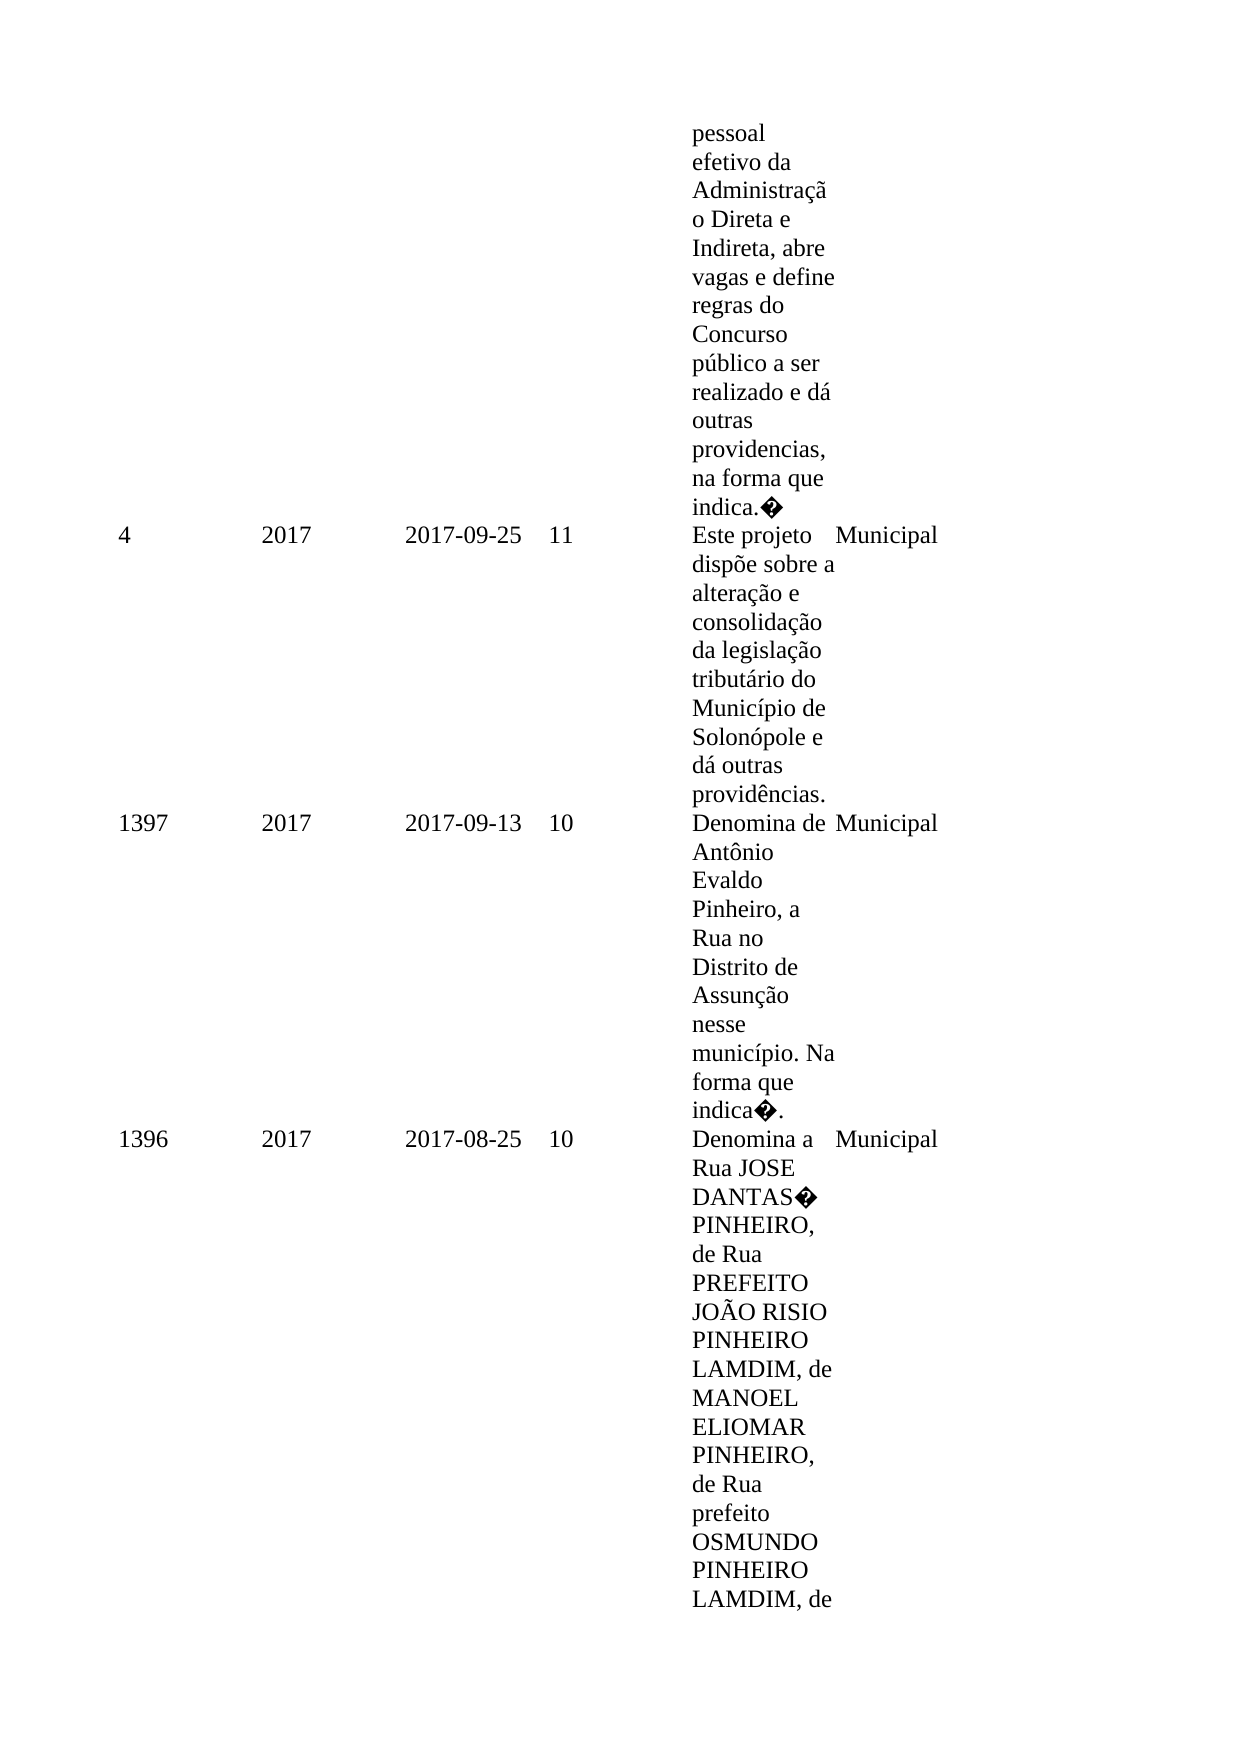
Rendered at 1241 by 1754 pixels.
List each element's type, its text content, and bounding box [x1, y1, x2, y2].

table_cell 11 [548, 521, 692, 808]
table_cell 2017-09-25 [405, 521, 548, 808]
table_cell [979, 1124, 1122, 1613]
table_cell 1397 [118, 808, 261, 1124]
table_cell [118, 118, 261, 521]
table_cell 2017 [261, 808, 405, 1124]
table_cell Este projeto dispõe sobre a alteração e consolidação da legislação tributário do Município de Solonópole e dá outras providências. [692, 521, 835, 808]
table_cell [261, 118, 405, 521]
table_cell 2017 [261, 521, 405, 808]
table_cell pessoal efetivo da Administração Direta e Indireta, abre vagas e define regras do Concurso público a ser realizado e dá outras providencias, na forma que indica.� [692, 118, 835, 521]
table_cell Denomina a Rua JOSE DANTAS� PINHEIRO, de Rua PREFEITO JOÃO RISIO PINHEIRO LAMDIM, de MANOEL ELIOMAR PINHEIRO, de Rua prefeito OSMUNDO PINHEIRO LAMDIM, de [692, 1124, 835, 1613]
table_cell [548, 118, 692, 521]
table_cell 2017-09-13 [405, 808, 548, 1124]
table_cell 1396 [118, 1124, 261, 1613]
table_cell 2017-08-25 [405, 1124, 548, 1613]
table_cell [979, 521, 1122, 808]
table_cell [979, 118, 1122, 521]
table_cell 10 [548, 1124, 692, 1613]
table_cell Denomina de Antônio Evaldo Pinheiro, a Rua no Distrito de Assunção nesse município. Na forma que indica�. [692, 808, 835, 1124]
table_cell [835, 118, 979, 521]
table_cell [405, 118, 548, 521]
table_cell [979, 808, 1122, 1124]
table_cell Municipal [835, 808, 979, 1124]
table_cell 10 [548, 808, 692, 1124]
table_cell 4 [118, 521, 261, 808]
table_cell Municipal [835, 521, 979, 808]
table_cell 2017 [261, 1124, 405, 1613]
table_cell Municipal [835, 1124, 979, 1613]
